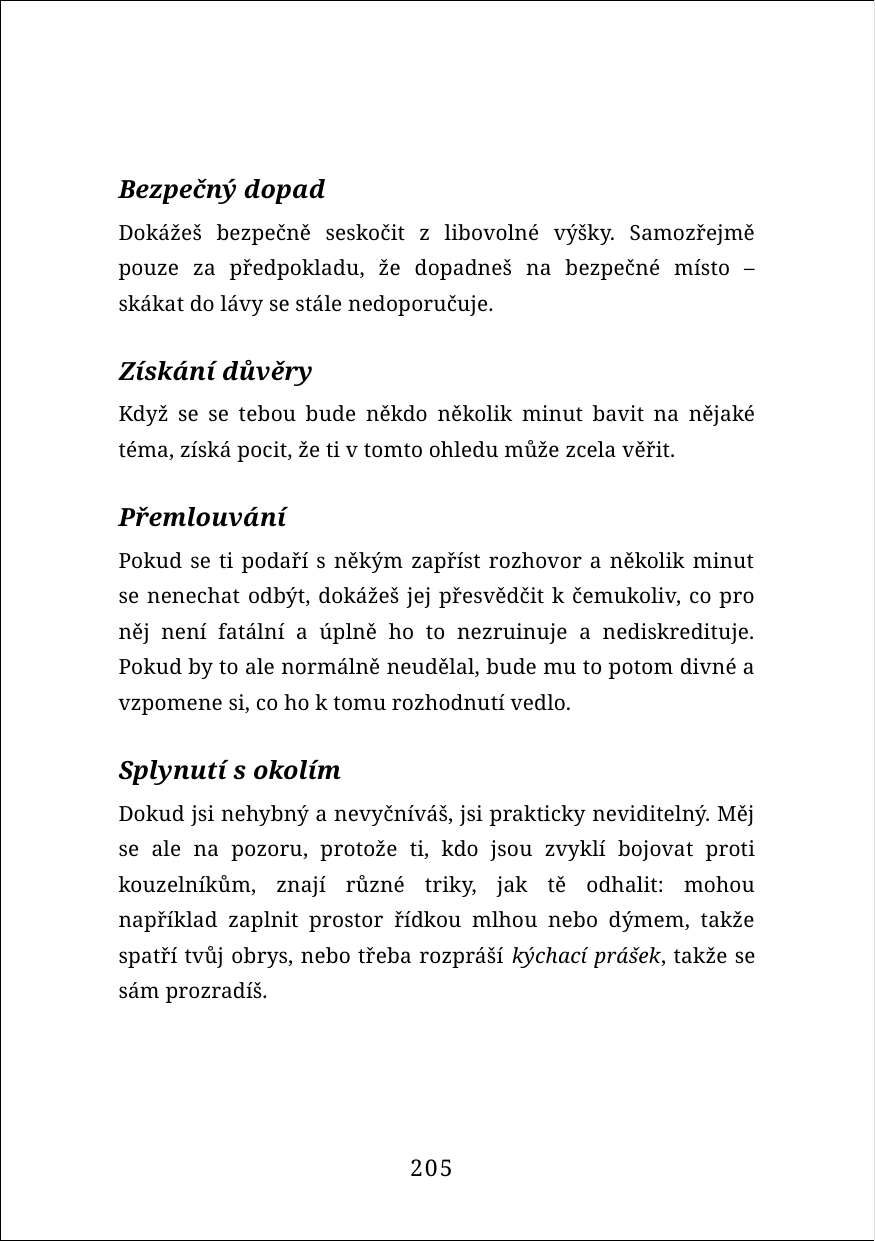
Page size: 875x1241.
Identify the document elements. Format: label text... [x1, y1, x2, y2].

subtitle Získání důvěry [118, 354, 756, 388]
text Dokážeš bezpečně seskočit z libovolné výšky. Samozřejmě pouze za předpokladu, že dopadneš na bezpečné místo – skákat do lávy se stále nedoporučuje. [118, 218, 756, 317]
text Když se se tebou bude někdo několik minut bavit na nějaké téma, získá pocit, že ti v tomto ohledu může zcela věřit. [118, 399, 756, 463]
subtitle Splynutí s okolím [118, 753, 756, 787]
subtitle Přemlouvání [118, 500, 756, 534]
text Pokud se ti podaří s někým zapříst rozhovor a několik minut se nenechat odbýt, dokážeš jej přesvědčit k čemukoliv, co pro něj není fatální a úplně ho to nezruinuje a nediskredituje. Pokud by to ale normálně neudělal, bude mu to potom divné a vzpomene si, co ho k tomu rozhodnutí vedlo. [118, 546, 756, 716]
text Dokud jsi nehybný a nevyčníváš, jsi prakticky neviditelný. Měj se ale na pozoru, protože ti, kdo jsou zvyklí bojovat proti kouzelníkům, znají různé triky, jak tě odhalit: mohou například zaplnit prostor řídkou mlhou nebo dýmem, takže spatří tvůj obrys, nebo třeba rozpráší kýchací prášek, takže se sám prozradíš. [118, 799, 756, 1005]
subtitle Bezpečný dopad [118, 172, 756, 206]
